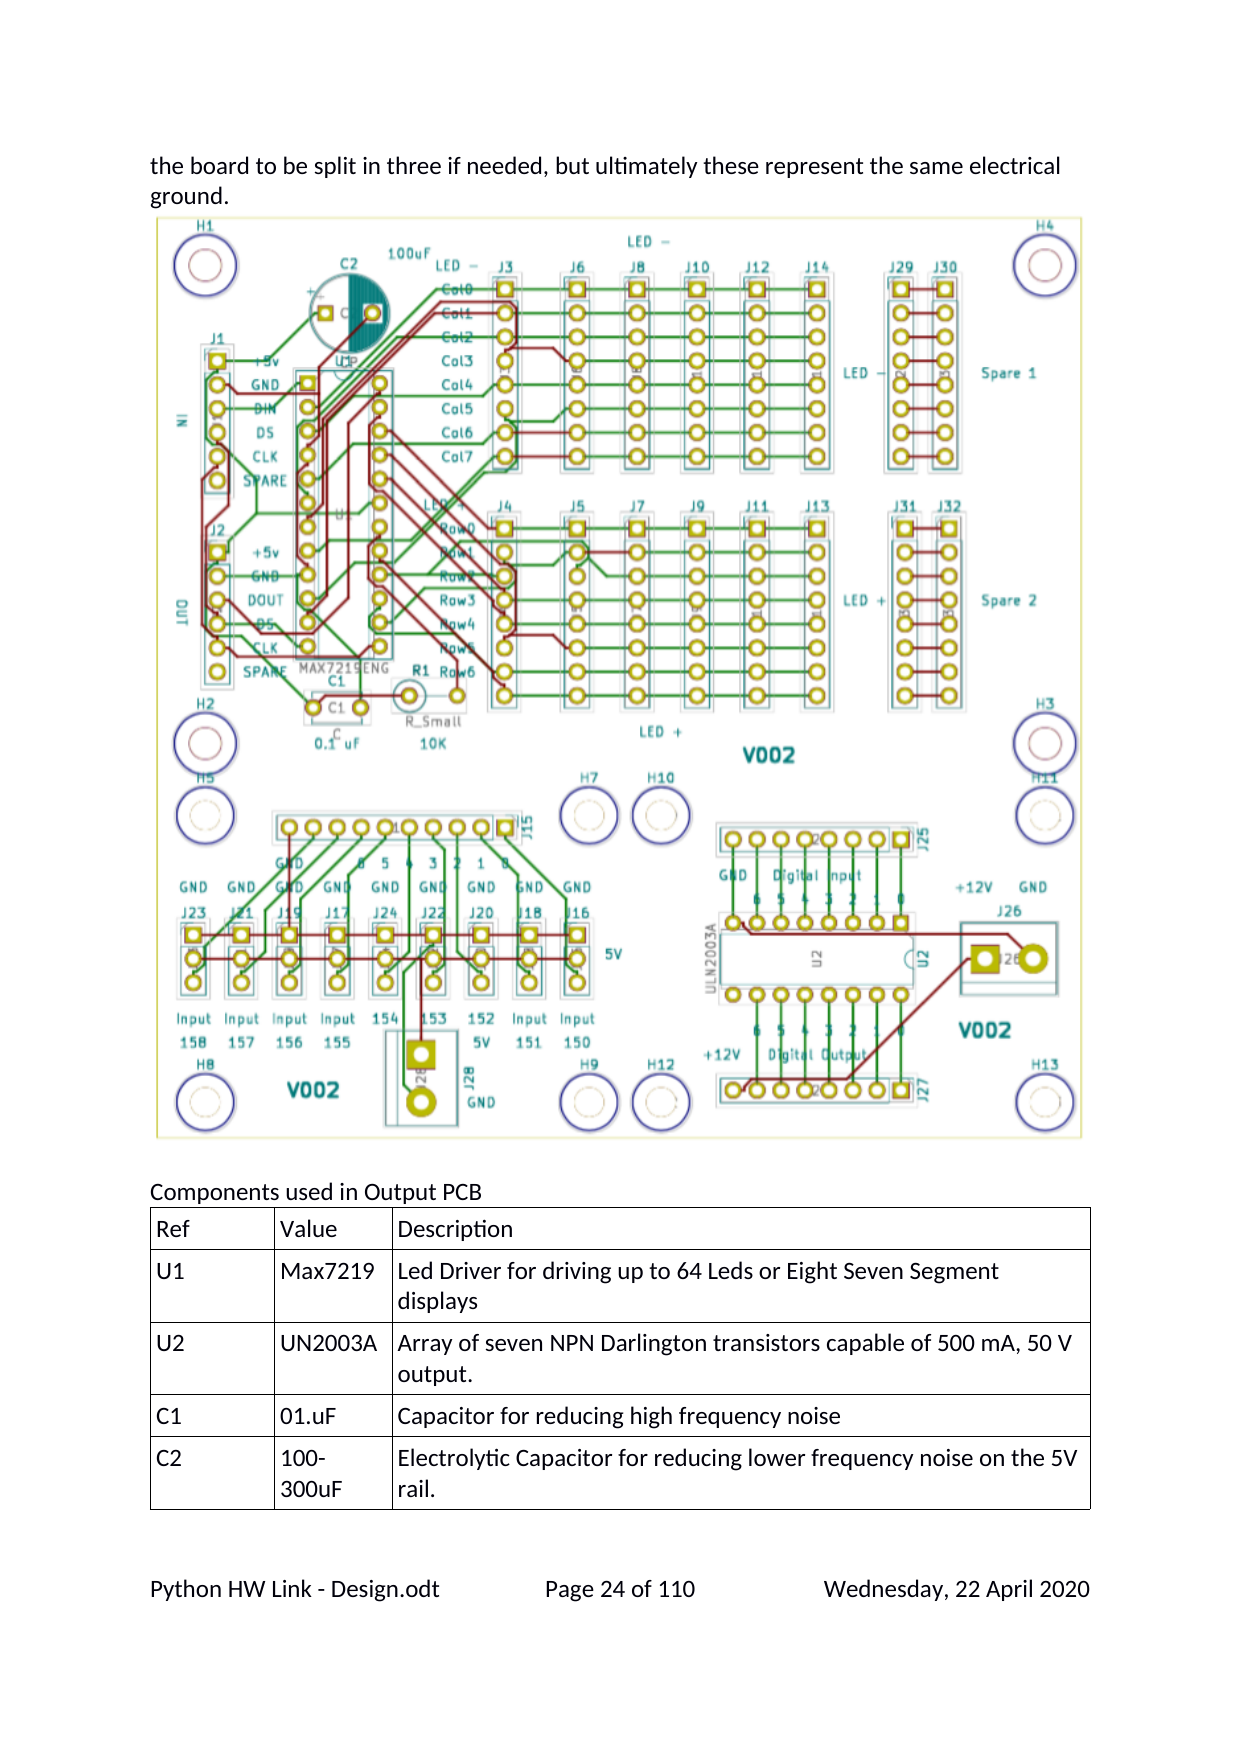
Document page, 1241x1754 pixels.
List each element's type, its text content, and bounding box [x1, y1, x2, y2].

table_header Ref [151, 1208, 274, 1249]
table_header Description [393, 1208, 1090, 1249]
table_cell 01.uF [275, 1395, 392, 1436]
table_cell Led Driver for driving up to 64 Leds or Eight Seven Segment displays [393, 1250, 1090, 1322]
picture [150, 211, 1091, 1146]
table_cell UN2003A [275, 1323, 392, 1394]
table_header Value [275, 1208, 392, 1249]
table_cell C1 [151, 1395, 274, 1436]
table_cell U2 [151, 1323, 274, 1394]
table_cell Electrolytic Capacitor for reducing lower frequency noise on the 5V rail. [393, 1437, 1090, 1509]
table_cell Max7219 [275, 1250, 392, 1322]
text the board to be split in three if needed, but ultimately these represent the same electrical ground. [150, 150, 1090, 211]
table_cell U1 [151, 1250, 274, 1322]
table_cell C2 [151, 1437, 274, 1509]
table_cell Capacitor for reducing high frequency noise [393, 1395, 1090, 1436]
text Components used in Output PCB [150, 1176, 1090, 1207]
table_cell 100-300uF [275, 1437, 392, 1509]
table_cell Array of seven NPN Darlington transistors capable of 500 mA, 50 V output. [393, 1323, 1090, 1394]
